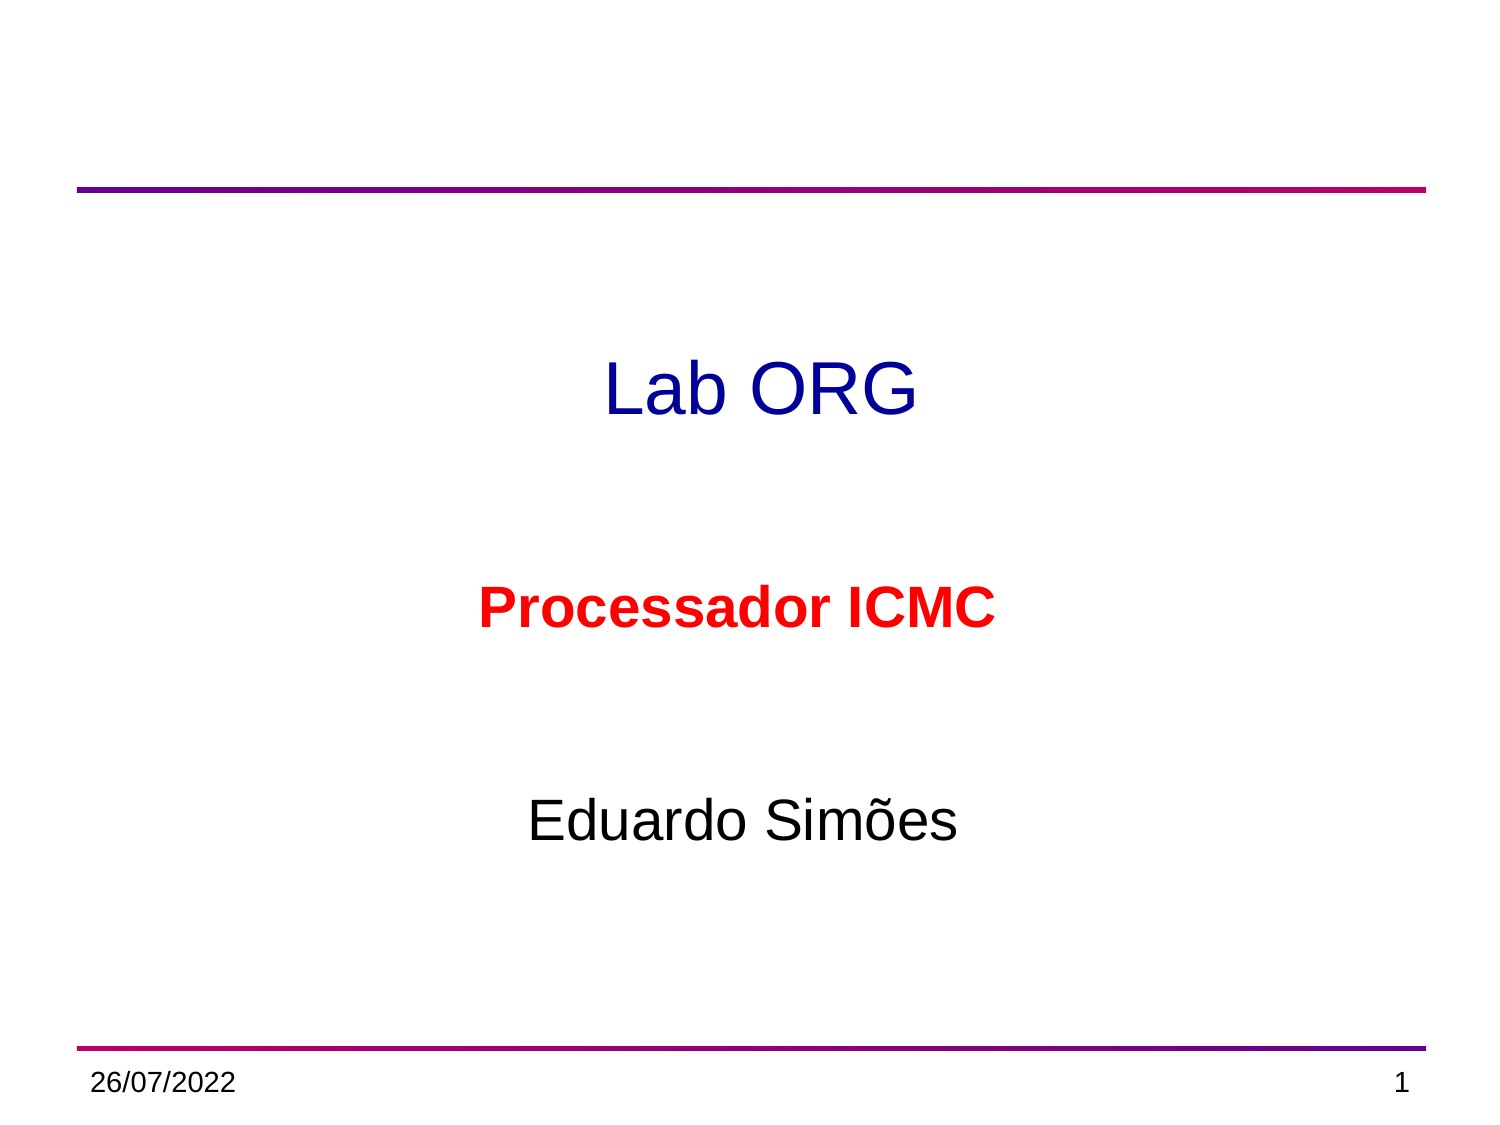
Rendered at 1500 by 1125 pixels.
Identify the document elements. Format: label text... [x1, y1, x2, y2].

slide_number 26/07/2022 [75, 1055, 425, 1125]
text_box Processador ICMC [194, 479, 1282, 712]
subtitle Eduardo Simões [218, 712, 1269, 1019]
title Lab ORG [123, 231, 1399, 438]
slide_number [1074, 1055, 1425, 1125]
